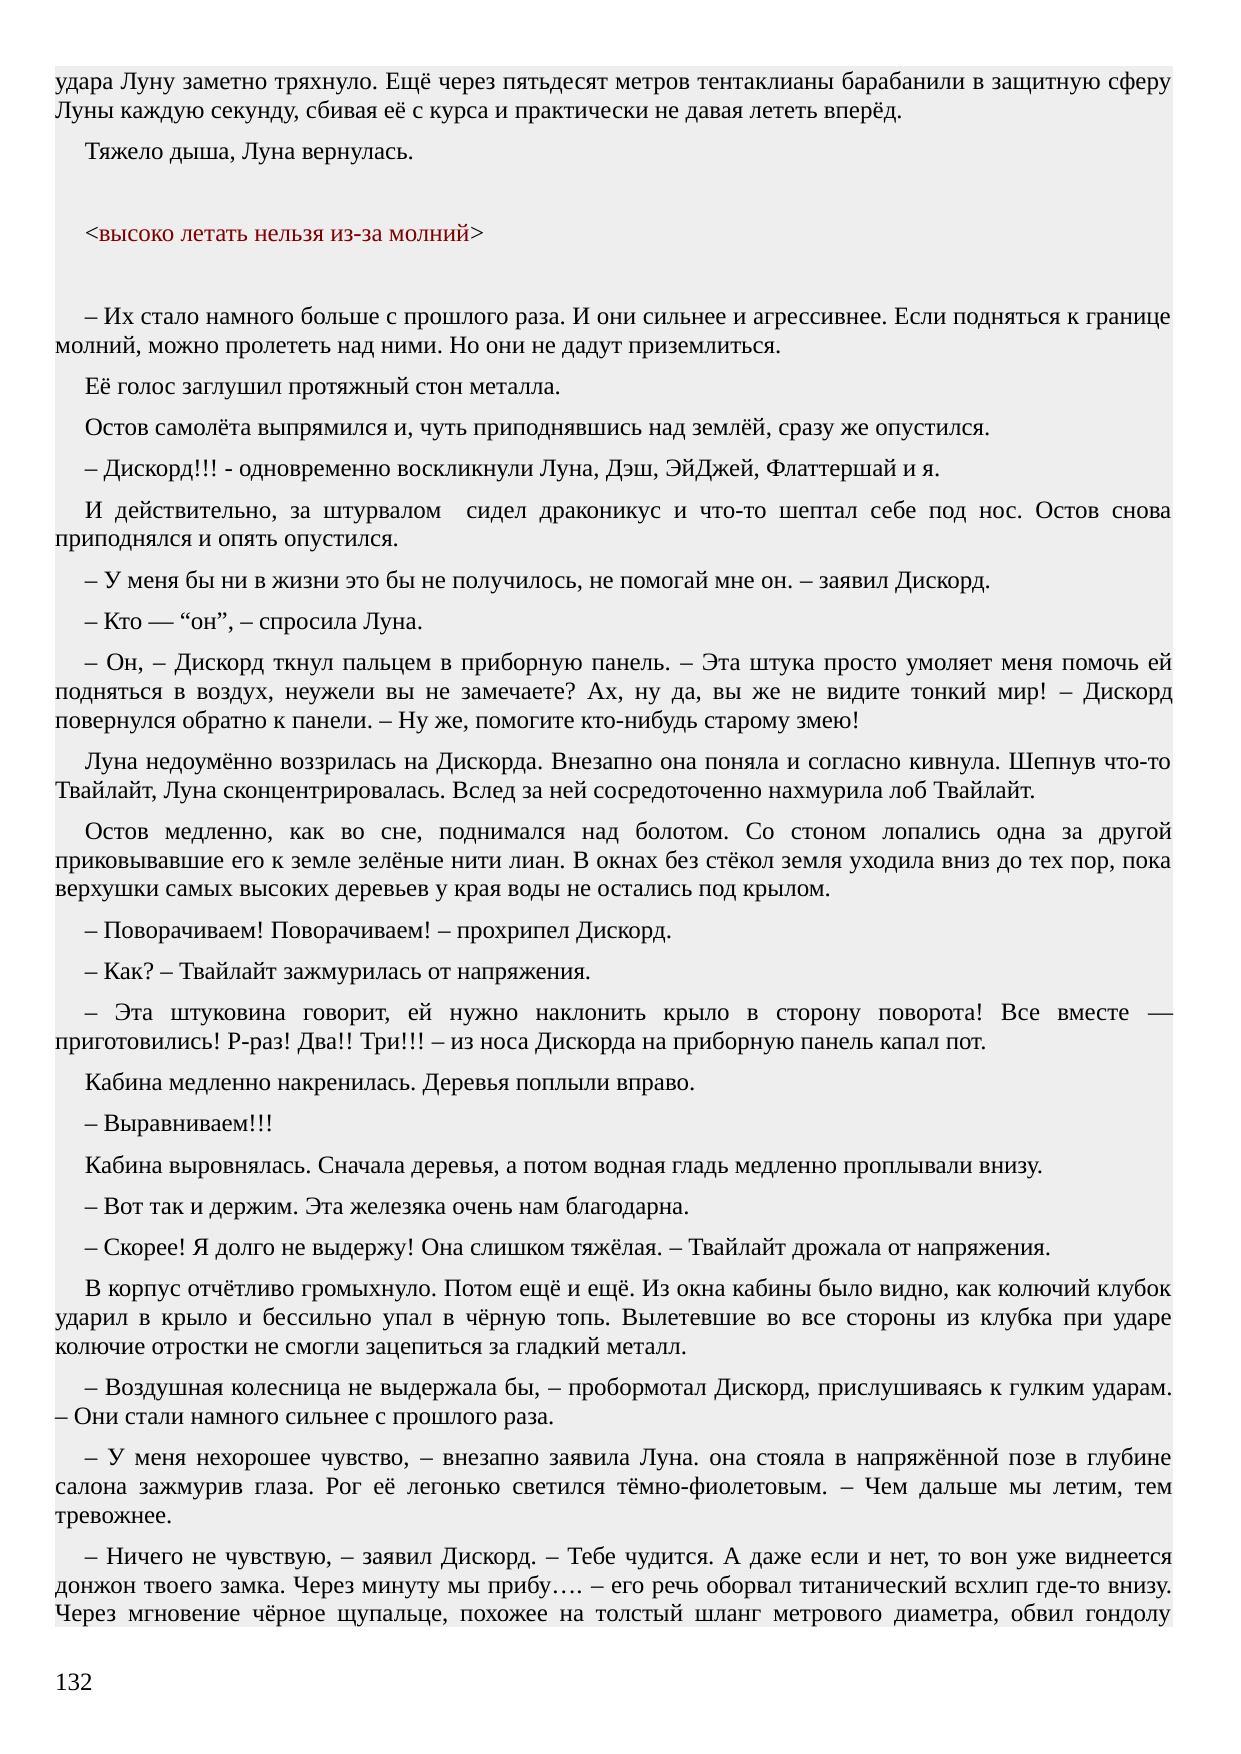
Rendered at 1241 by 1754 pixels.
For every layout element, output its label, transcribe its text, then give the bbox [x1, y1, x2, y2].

text – Кто — “он”, – спросила Луна. [55, 606, 1173, 635]
text – У меня нехорошее чувство, – внезапно заявила Луна. она стояла в напряжённой позе в глубине салона зажмурив глаза. Рог её легонько светился тёмно-фиолетовым. – Чем дальше мы летим, тем тревожнее. [55, 1442, 1173, 1528]
text – Как? – Твайлайт зажмурилась от напряжения. [55, 956, 1173, 985]
text Тяжело дыша, Луна вернулась. [55, 136, 1173, 165]
text Остов медленно, как во сне, поднимался над болотом. Со стоном лопались одна за другой приковывавшие его к земле зелёные нити лиан. В окнах без стёкол земля уходила вниз до тех пор, пока верхушки самых высоких деревьев у края воды не остались под крылом. [55, 816, 1173, 902]
text – Воздушная колесница не выдержала бы, – пробормотал Дискорд, прислушиваясь к гулким ударам. – Они стали намного сильнее с прошлого раза. [55, 1372, 1173, 1430]
text – Ничего не чувствую, – заявил Дискорд. – Тебе чудится. А даже если и нет, то вон уже виднеется донжон твоего замка. Через минуту мы прибу…. – его речь оборвал титанический всхлип где-то внизу. Через мгновение чёрное щупальце, похожее на толстый шланг метрового диаметра, обвил гондолу [55, 1541, 1173, 1627]
text Остов самолёта выпрямился и, чуть приподнявшись над землёй, сразу же опустился. [55, 412, 1173, 441]
text – Дискорд!!! - одновременно воскликнули Луна, Дэш, ЭйДжей, Флаттершай и я. [55, 453, 1173, 482]
text Кабина медленно накренилась. Деревья поплыли вправо. [55, 1067, 1173, 1096]
text – Он, – Дискорд ткнул пальцем в приборную панель. – Эта штука просто умоляет меня помочь ей подняться в воздух, неужели вы не замечаете? Ах, ну да, вы же не видите тонкий мир! – Дискорд повернулся обратно к панели. – Ну же, помогите кто-нибудь старому змею! [55, 647, 1173, 733]
text И действительно, за штурвалом сидел драконикус и что-то шептал себе под нос. Остов снова приподнялся и опять опустился. [55, 495, 1173, 552]
text удара Луну заметно тряхнуло. Ещё через пятьдесят метров тентаклианы барабанили в защитную сферу Луны каждую секунду, сбивая её с курса и практически не давая лететь вперёд. [55, 66, 1173, 123]
text В корпус отчётливо громыхнуло. Потом ещё и ещё. Из окна кабины было видно, как колючий клубок ударил в крыло и бессильно упал в чёрную топь. Вылетевшие во все стороны из клубка при ударе колючие отростки не смогли зацепиться за гладкий металл. [55, 1273, 1173, 1360]
text – Скорее! Я долго не выдержу! Она слишком тяжёлая. – Твайлайт дрожала от напряжения. [55, 1232, 1173, 1261]
text – Вот так и держим. Эта железяка очень нам благодарна. [55, 1191, 1173, 1220]
text – Поворачиваем! Поворачиваем! – прохрипел Дискорд. [55, 915, 1173, 943]
text Луна недоумённо воззрилась на Дискорда. Внезапно она поняла и согласно кивнула. Шепнув что-то Твайлайт, Луна сконцентрировалась. Вслед за ней сосредоточенно нахмурила лоб Твайлайт. [55, 746, 1173, 803]
text Кабина выровнялась. Сначала деревья, а потом водная гладь медленно проплывали внизу. [55, 1150, 1173, 1178]
text Её голос заглушил протяжный стон металла. [55, 371, 1173, 400]
text – У меня бы ни в жизни это бы не получилось, не помогай мне он. – заявил Дискорд. [55, 565, 1173, 593]
text – Выравниваем!!! [55, 1108, 1173, 1137]
text – Эта штуковина говорит, ей нужно наклонить крыло в сторону поворота! Все вместе — приготовились! Р-раз! Два!! Три!!! – из носа Дискорда на приборную панель капал пот. [55, 997, 1173, 1055]
text – Их стало намного больше с прошлого раза. И они сильнее и агрессивнее. Если подняться к границе молний, можно пролететь над ними. Но они не дадут приземлиться. [55, 301, 1173, 358]
text <высоко летать нельзя из-за молний> [55, 218, 1173, 247]
